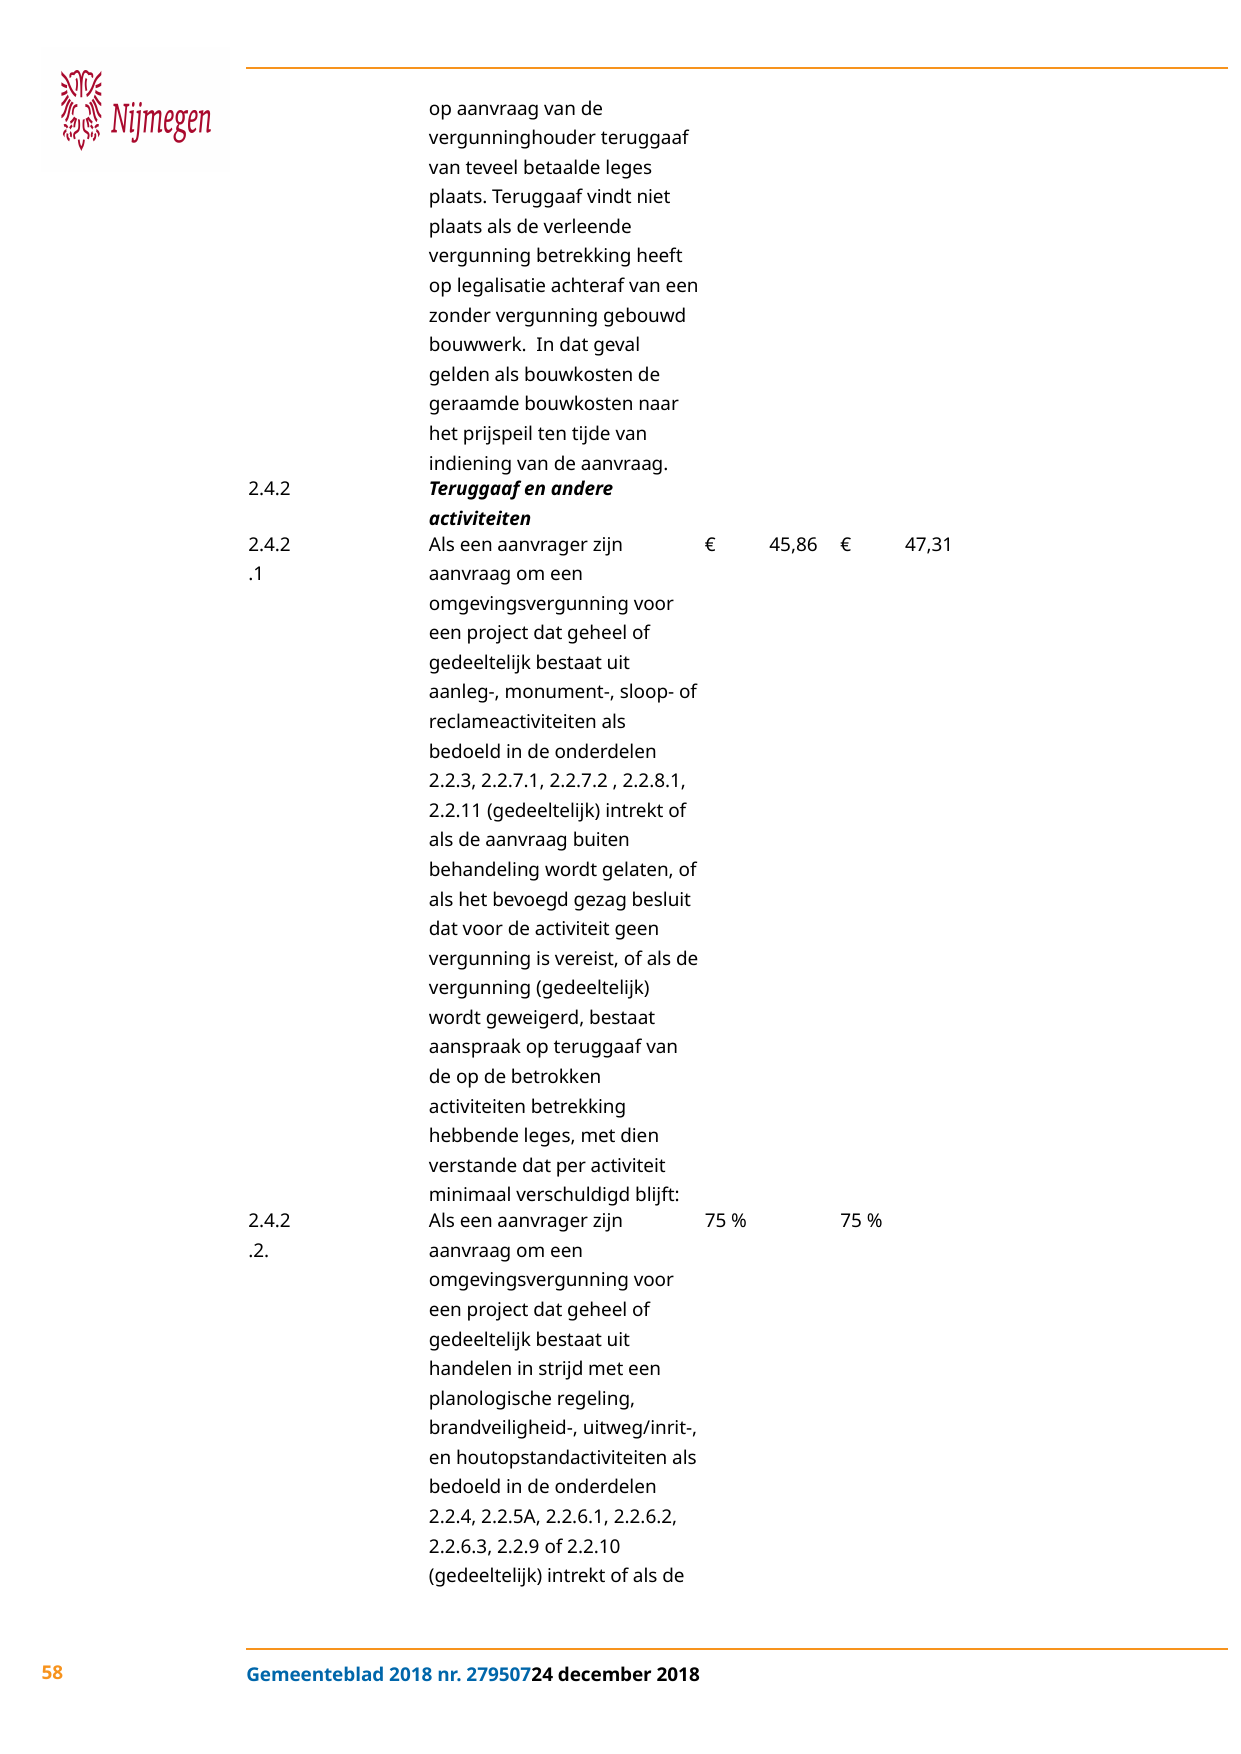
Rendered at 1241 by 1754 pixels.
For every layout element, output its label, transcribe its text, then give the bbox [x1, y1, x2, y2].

table_cell Als een aanvrager zijn aanvraag om een omgevingsvergunning voor een project dat geheel of gedeeltelijk bestaat uit aanleg-, monument-, sloop- of reclameactiviteiten als bedoeld in de onderdelen 2.2.3, 2.2.7.1, 2.2.7.2 , 2.2.8.1, 2.2.11 (gedeeltelijk) intrekt of als de aanvraag buiten behandeling wordt gelaten, of als het bevoegd gezag besluit dat voor de activiteit geen vergunning is vereist, of als de vergunning (gedeeltelijk) wordt geweigerd, bestaat aanspraak op teruggaaf van de op de betrokken activiteiten betrekking hebbende leges, met dien verstande dat per activiteit minimaal verschuldigd blijft: [429, 531, 700, 1207]
table_cell 75 % [700, 1208, 835, 1588]
table_cell 2.4.2.1 [248, 531, 293, 1207]
table_cell Als een aanvrager zijn aanvraag om een omgevingsvergunning voor een project dat geheel of gedeeltelijk bestaat uit handelen in strijd met een planologische regeling, brandveiligheid-, uitweg/inrit-, en houtopstandactiviteiten als bedoeld in de onderdelen 2.2.4, 2.2.5A, 2.2.6.1, 2.2.6.2, 2.2.6.3, 2.2.9 of 2.2.10 (gedeeltelijk) intrekt of als de [429, 1208, 700, 1588]
table_cell Teruggaaf en andere activiteiten [429, 476, 700, 531]
picture [41, 47, 231, 172]
table_cell [293, 1208, 429, 1588]
table_cell € 47,31 [835, 531, 1061, 1207]
table_cell [835, 476, 1061, 531]
table_cell [700, 95, 835, 476]
table_cell [700, 476, 835, 531]
table_cell [293, 531, 429, 1207]
table_cell [248, 95, 293, 476]
table_cell op aanvraag van de vergunninghouder teruggaaf van teveel betaalde leges plaats. Teruggaaf vindt niet plaats als de verleende vergunning betrekking heeft op legalisatie achteraf van een zonder vergunning gebouwd bouwwerk. In dat geval gelden als bouwkosten de geraamde bouwkosten naar het prijspeil ten tijde van indiening van de aanvraag. [429, 95, 700, 476]
table_cell 2.4.2.2. [248, 1208, 293, 1588]
table_cell [293, 95, 429, 476]
table_cell [835, 95, 1061, 476]
table_cell 75 % [835, 1208, 1061, 1588]
table_cell [293, 476, 429, 531]
table_cell 2.4.2 [248, 476, 293, 531]
table_cell € 45,86 [700, 531, 835, 1207]
